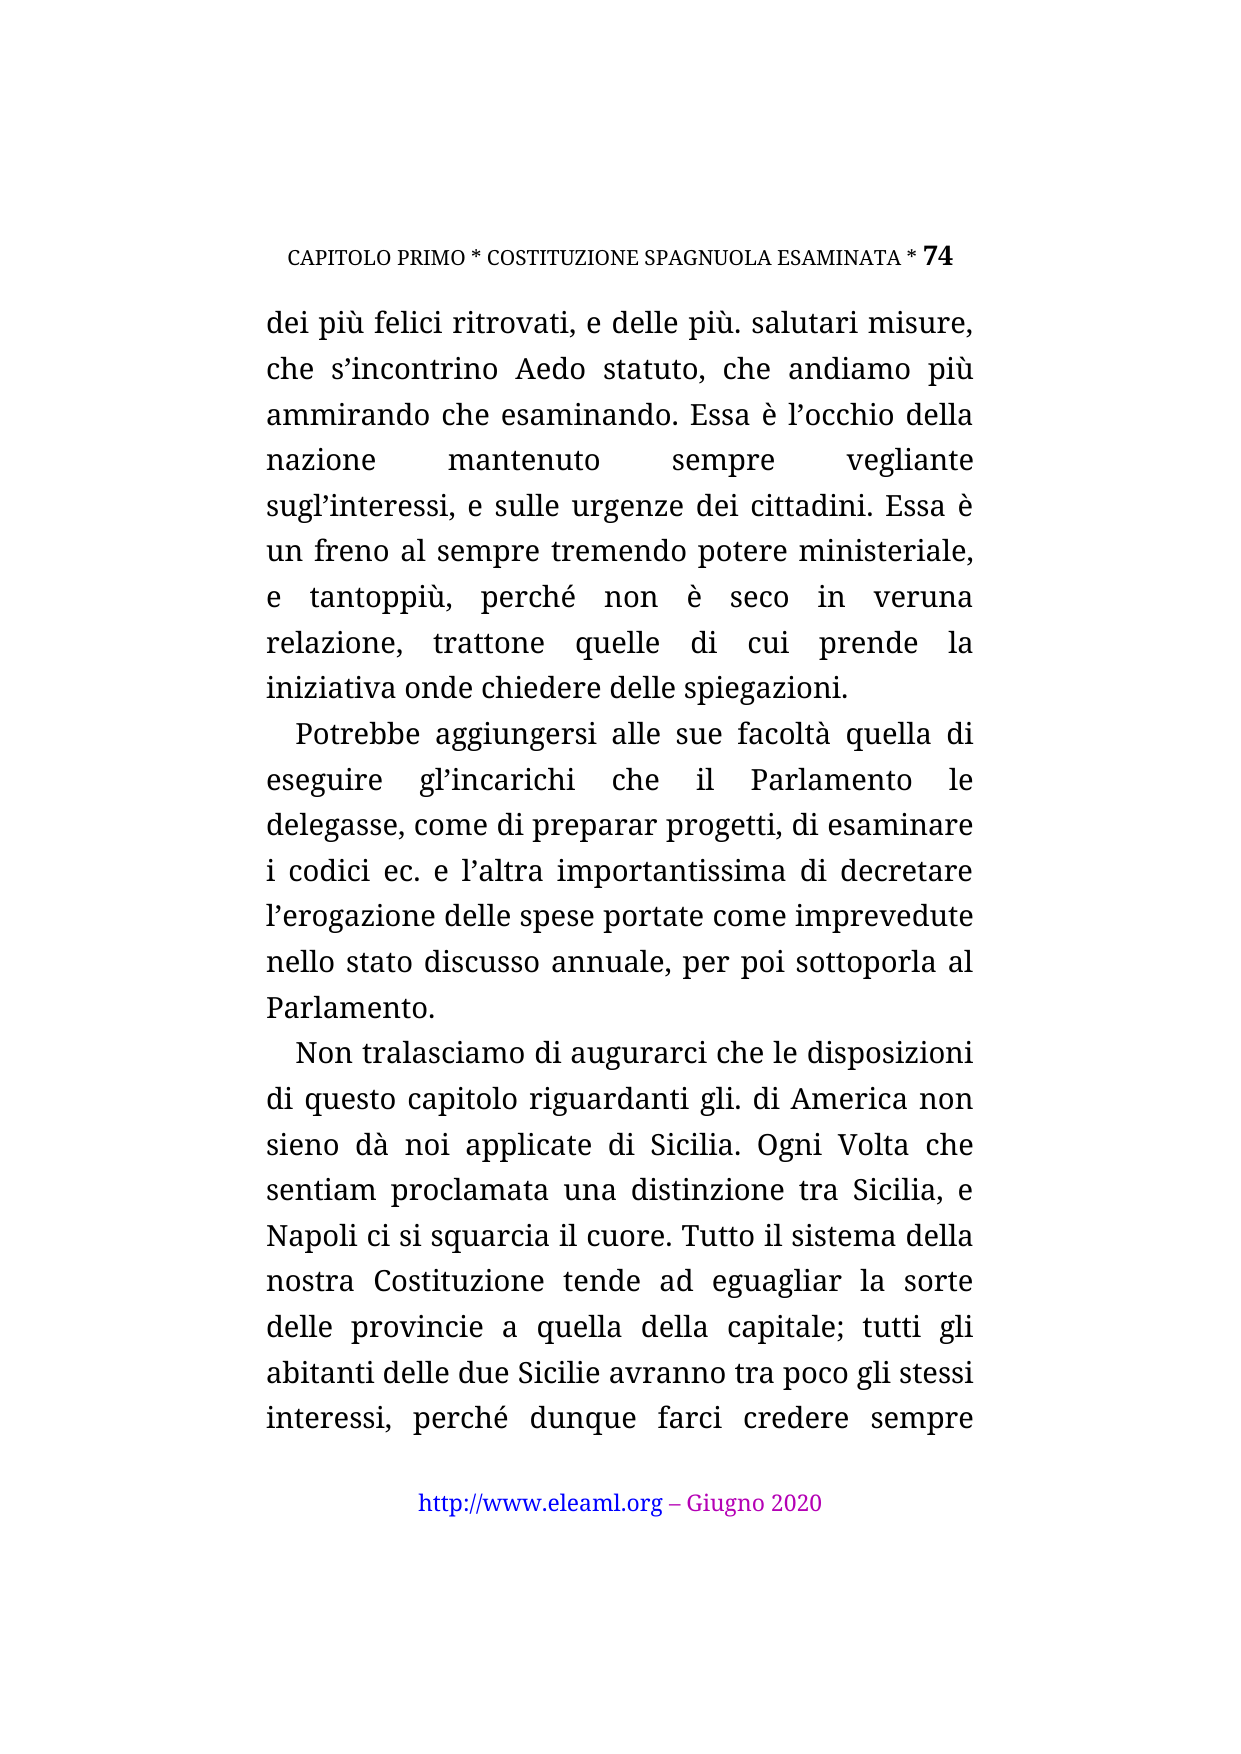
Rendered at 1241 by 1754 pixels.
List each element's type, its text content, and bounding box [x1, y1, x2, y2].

text dei più felici ritrovati, e delle più. salutari misure, che s’incontrino Aedo statuto, che andiamo più ammirando che esaminando. Essa è l’occhio della nazione mantenuto sempre vegliante sugl’interessi, e sulle urgenze dei cittadini. Essa è un freno al sempre tremendo potere ministeriale, e tantoppiù, perché non è seco in veruna relazione, trattone quelle di cui prende la iniziativa onde chiedere delle spiegazioni. [266, 303, 974, 707]
text Potrebbe aggiungersi alle sue facoltà quella di eseguire gl’incarichi che il Parlamento le delegasse, come di preparar progetti, di esaminare i codici ec. e l’altra importantissima di decretare l’erogazione delle spese portate come imprevedute nello stato discusso annuale, per poi sottoporla al Parlamento. [266, 713, 974, 1027]
text Non tralasciamo di augurarci che le disposizioni di questo capitolo riguardanti gli. di America non sieno dà noi applicate di Sicilia. Ogni Volta che sentiam proclamata una distinzione tra Sicilia, e Napoli ci si squarcia il cuore. Tutto il sistema della nostra Costituzione tende ad eguagliar la sorte delle provincie a quella della capitale; tutti gli abitanti delle due Sicilie avranno tra poco gli stessi interessi, perché dunque farci credere sempre [266, 1033, 974, 1437]
